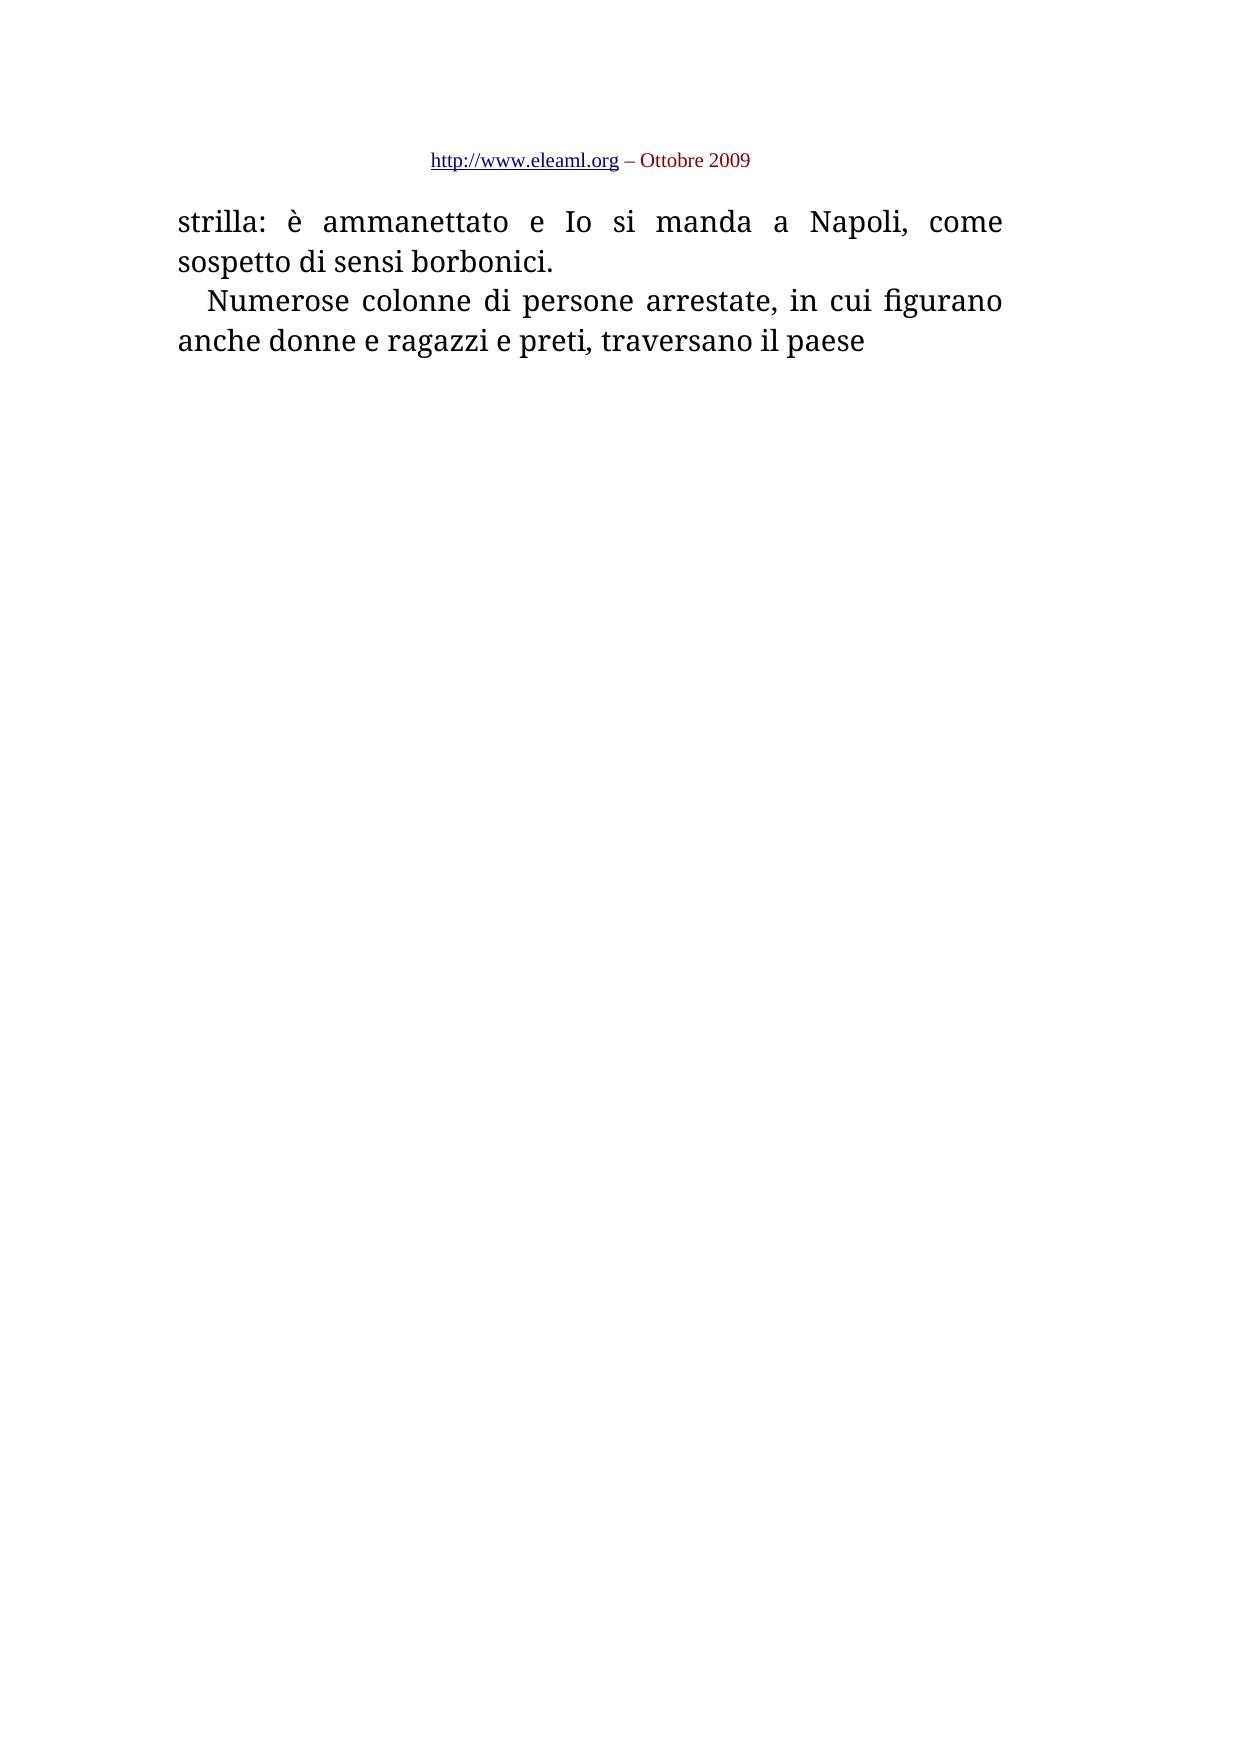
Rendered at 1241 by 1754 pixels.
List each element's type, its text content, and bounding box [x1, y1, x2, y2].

text Numerose colonne di persone arrestate, in cui figurano anche donne e ragazzi e preti, traversano il paese [177, 281, 1004, 360]
text strilla: è ammanettato e Io si manda a Napoli, come sospetto di sensi borbonici. [177, 201, 1004, 281]
